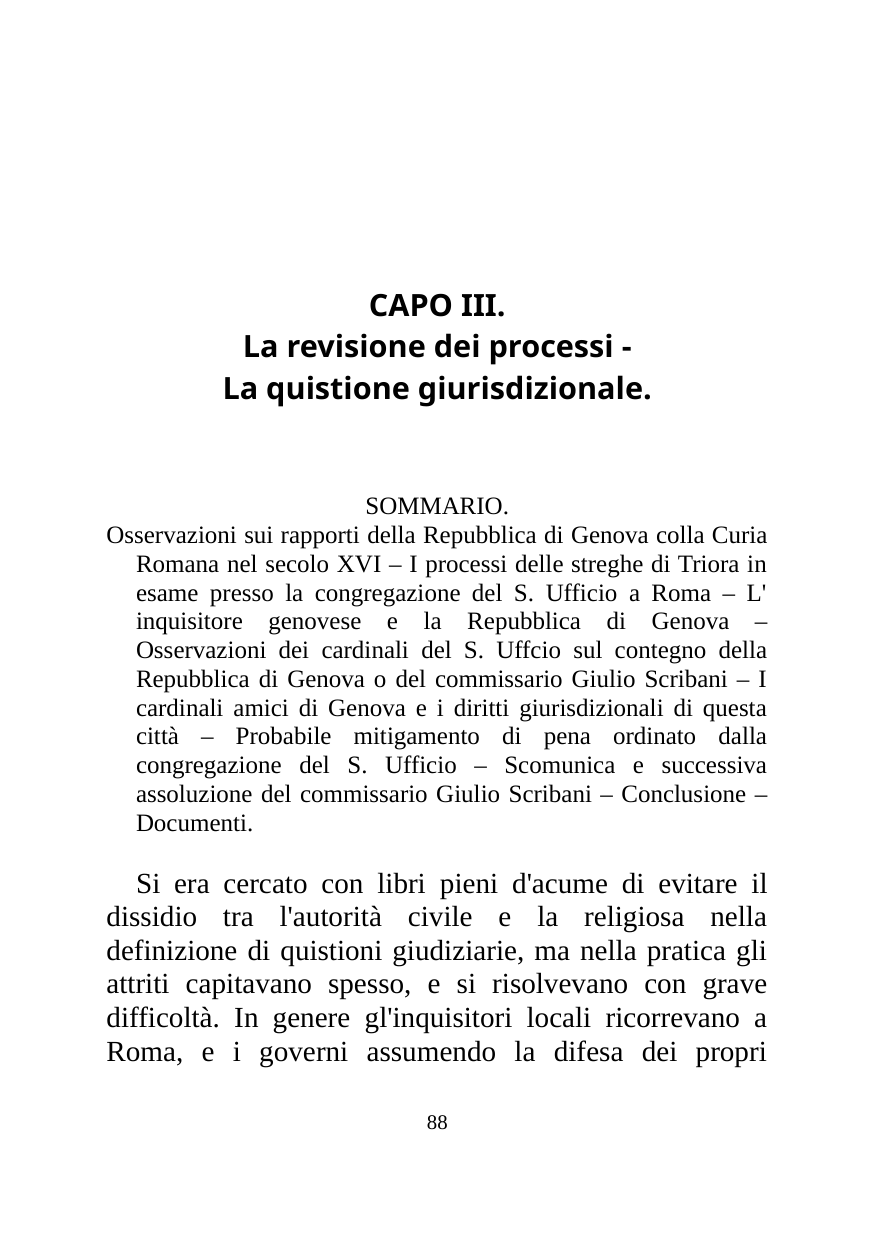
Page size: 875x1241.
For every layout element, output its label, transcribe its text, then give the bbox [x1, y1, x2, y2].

text Osservazioni sui rapporti della Repubblica di Genova colla Curia Romana nel secolo XVI – I processi delle streghe di Triora in esame presso la congregazione del S. Ufficio a Roma – L' inquisitore genovese e la Repubblica di Genova – Osservazioni dei cardinali del S. Uffcio sul contegno della Repubblica di Genova o del commissario Giulio Scribani – I cardinali amici di Genova e i diritti giurisdizionali di questa città – Probabile mitigamento di pena ordinato dalla congregazione del S. Ufficio – Scomunica e successiva assoluzione del commissario Giulio Scribani – Conclusione – Documenti. [106, 520, 768, 836]
subtitle CAPO III. La revisione dei processi - La quistione giurisdizionale. [106, 283, 768, 409]
text SOMMARIO. [106, 491, 768, 520]
text Si era cercato con libri pieni d'acume di evitare il dissidio tra l'autorità civile e la religiosa nella definizione di quistioni giudiziarie, ma nella pratica gli attriti capitavano spesso, e si risolvevano con grave difficoltà. In genere gl'inquisitori locali ricorrevano a Roma, e i governi assumendo la difesa dei propri [106, 866, 768, 1067]
